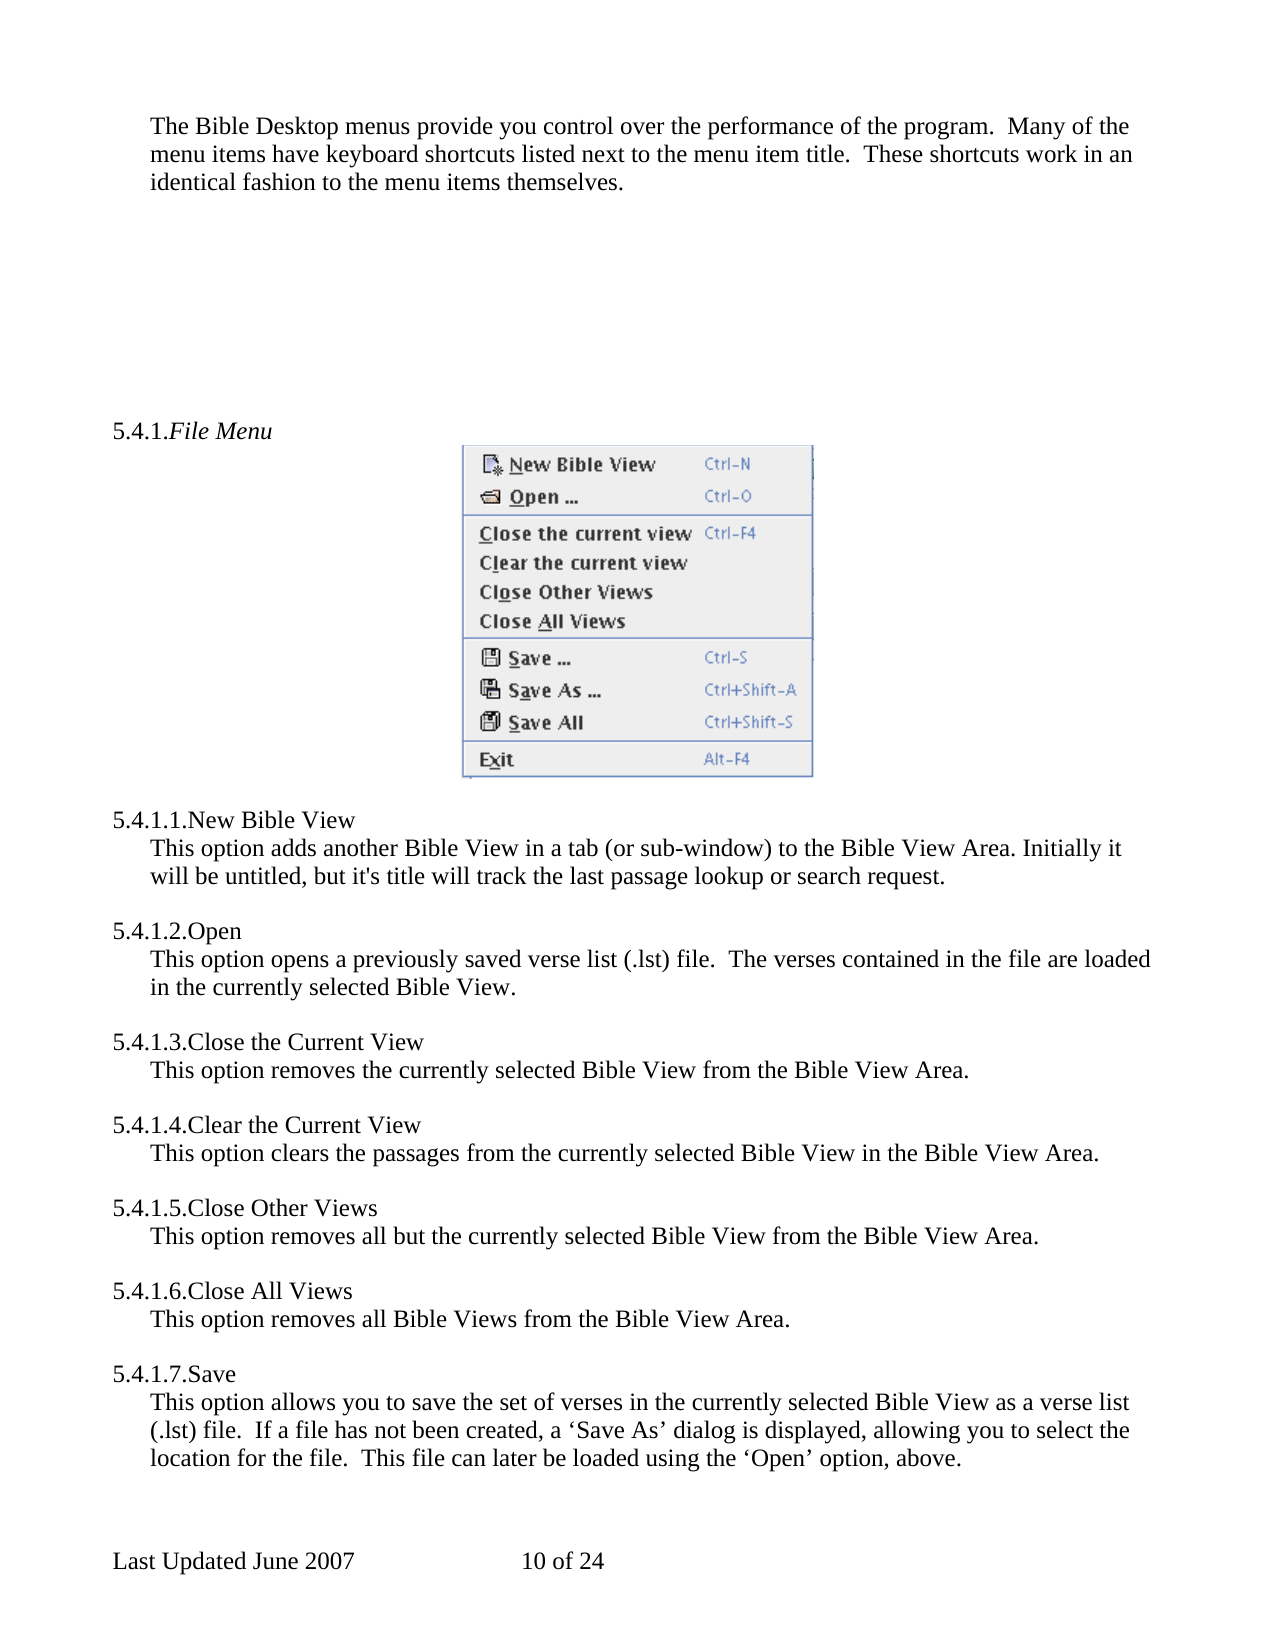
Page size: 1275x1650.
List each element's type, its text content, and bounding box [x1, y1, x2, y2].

text This option adds another Bible View in a tab (or sub-window) to the Bible View Area. Initially it will be untitled, but it's title will track the last passage lookup or search request. [150, 834, 1162, 889]
text This option removes all Bible Views from the Bible View Area. [150, 1305, 1162, 1333]
text This option allows you to save the set of verses in the currently selected Bible View as a verse list (.lst) file. If a file has not been created, a ‘Save As’ dialog is displayed, allowing you to select the location for the file. This file can later be loaded using the ‘Open’ option, above. [150, 1388, 1162, 1471]
list Close Other Views [112, 1194, 1162, 1222]
list File Menu [112, 417, 1162, 445]
text This option removes the currently selected Bible View from the Bible View Area. [150, 1056, 1162, 1083]
list Save [112, 1361, 1162, 1388]
text This option opens a previously saved verse list (.lst) file. The verses contained in the file are loaded in the currently selected Bible View. [150, 945, 1162, 1000]
text This option removes all but the currently selected Bible View from the Bible View Area. [150, 1222, 1162, 1250]
list Clear the Current View [112, 1111, 1162, 1139]
text The Bible Desktop menus provide you control over the performance of the program. Many of the menu items have keyboard shortcuts listed next to the menu item title. These shortcuts work in an identical fashion to the menu items themselves. [150, 112, 1162, 196]
list Close the Current View [112, 1028, 1162, 1056]
text This option clears the passages from the currently selected Bible View in the Bible View Area. [150, 1139, 1162, 1167]
list Close All Views [112, 1277, 1162, 1305]
picture [461, 445, 814, 779]
list New Bible View [112, 806, 1162, 834]
list Open [112, 917, 1162, 945]
